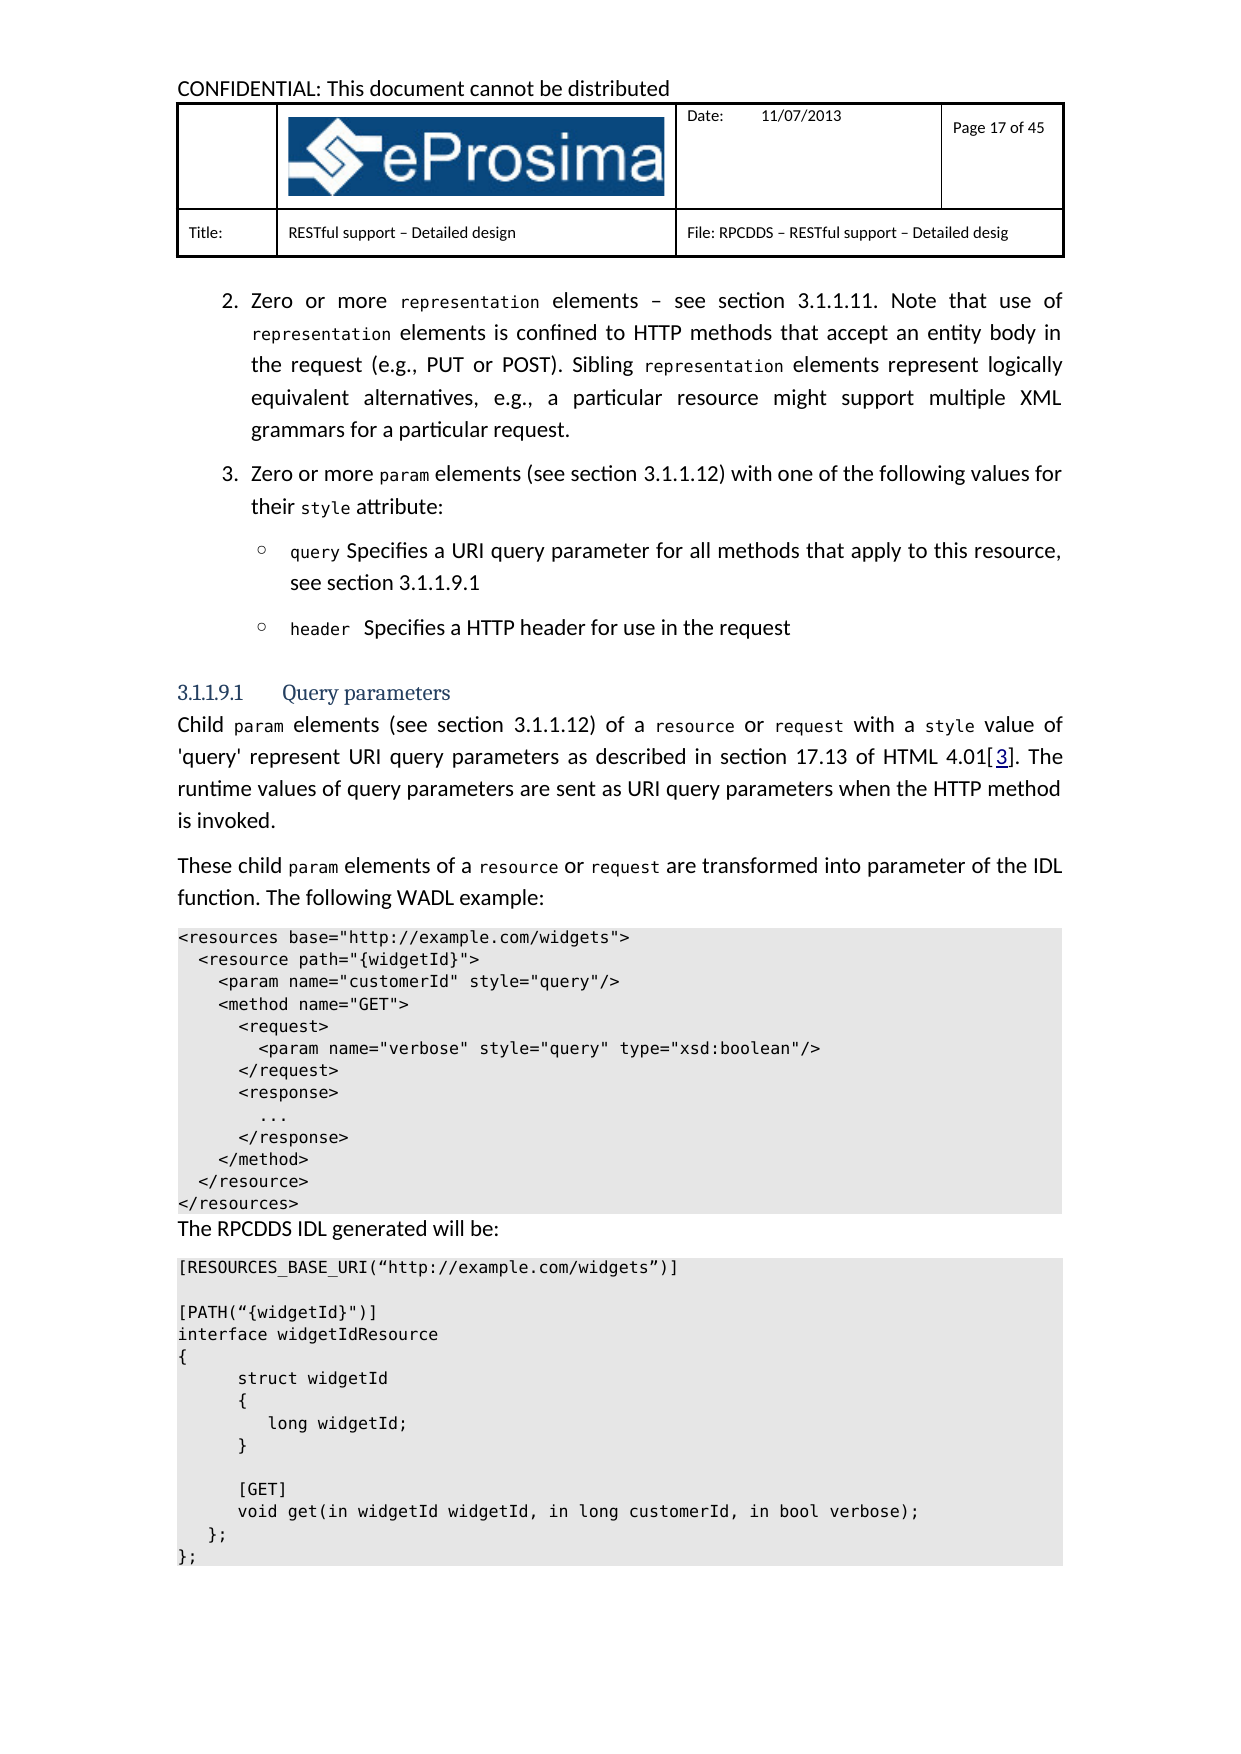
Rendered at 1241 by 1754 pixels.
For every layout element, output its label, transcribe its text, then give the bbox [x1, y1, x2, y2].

subtitle Query parameters [177, 680, 1063, 706]
text These child param elements of a resource or request are transformed into parameter of the IDL function. The following WADL example: [177, 851, 1063, 911]
table_header <resources base="http://example.com/widgets"> <resource path="{widgetId}"> <param name="customerId" style="query"/> <method name="GET"> <request> <param name="verbose" style="query" type="xsd:boolean"/> </request> <response> ... </response> </method> </resource> </resources> [178, 928, 1062, 1214]
picture [288, 117, 665, 196]
list header Specifies a HTTP header for use in the request [252, 613, 1063, 642]
text The RPCDDS IDL generated will be: [177, 1214, 1063, 1242]
list Zero or more representation elements – see section 3.1.1.11. Note that use of representation elements is confined to HTTP methods that accept an entity body in the request (e.g., PUT or POST). Sibling representation elements represent logically equivalent alternatives, e.g., a particular resource might support multiple XML grammars for a particular request. [221, 286, 1063, 443]
table_header [RESOURCES_BASE_URI(“http://example.com/widgets”)] [PATH(“{widgetId}")] interface widgetIdResource { struct widgetId { long widgetId; } [GET] void get(in widgetId widgetId, in long customerId, in bool verbose); }; }; [177, 1258, 1063, 1566]
list Zero or more param elements (see section 3.1.1.12) with one of the following values for their style attribute: [221, 459, 1063, 520]
list query Specifies a URI query parameter for all methods that apply to this resource, see section 3.1.1.9.1 [252, 536, 1063, 597]
text Child param elements (see section 3.1.1.12) of a resource or request with a style value of 'query' represent URI query parameters as described in section 17.13 of HTML 4.01[3]. The runtime values of query parameters are sent as URI query parameters when the HTTP method is invoked. [177, 710, 1063, 835]
